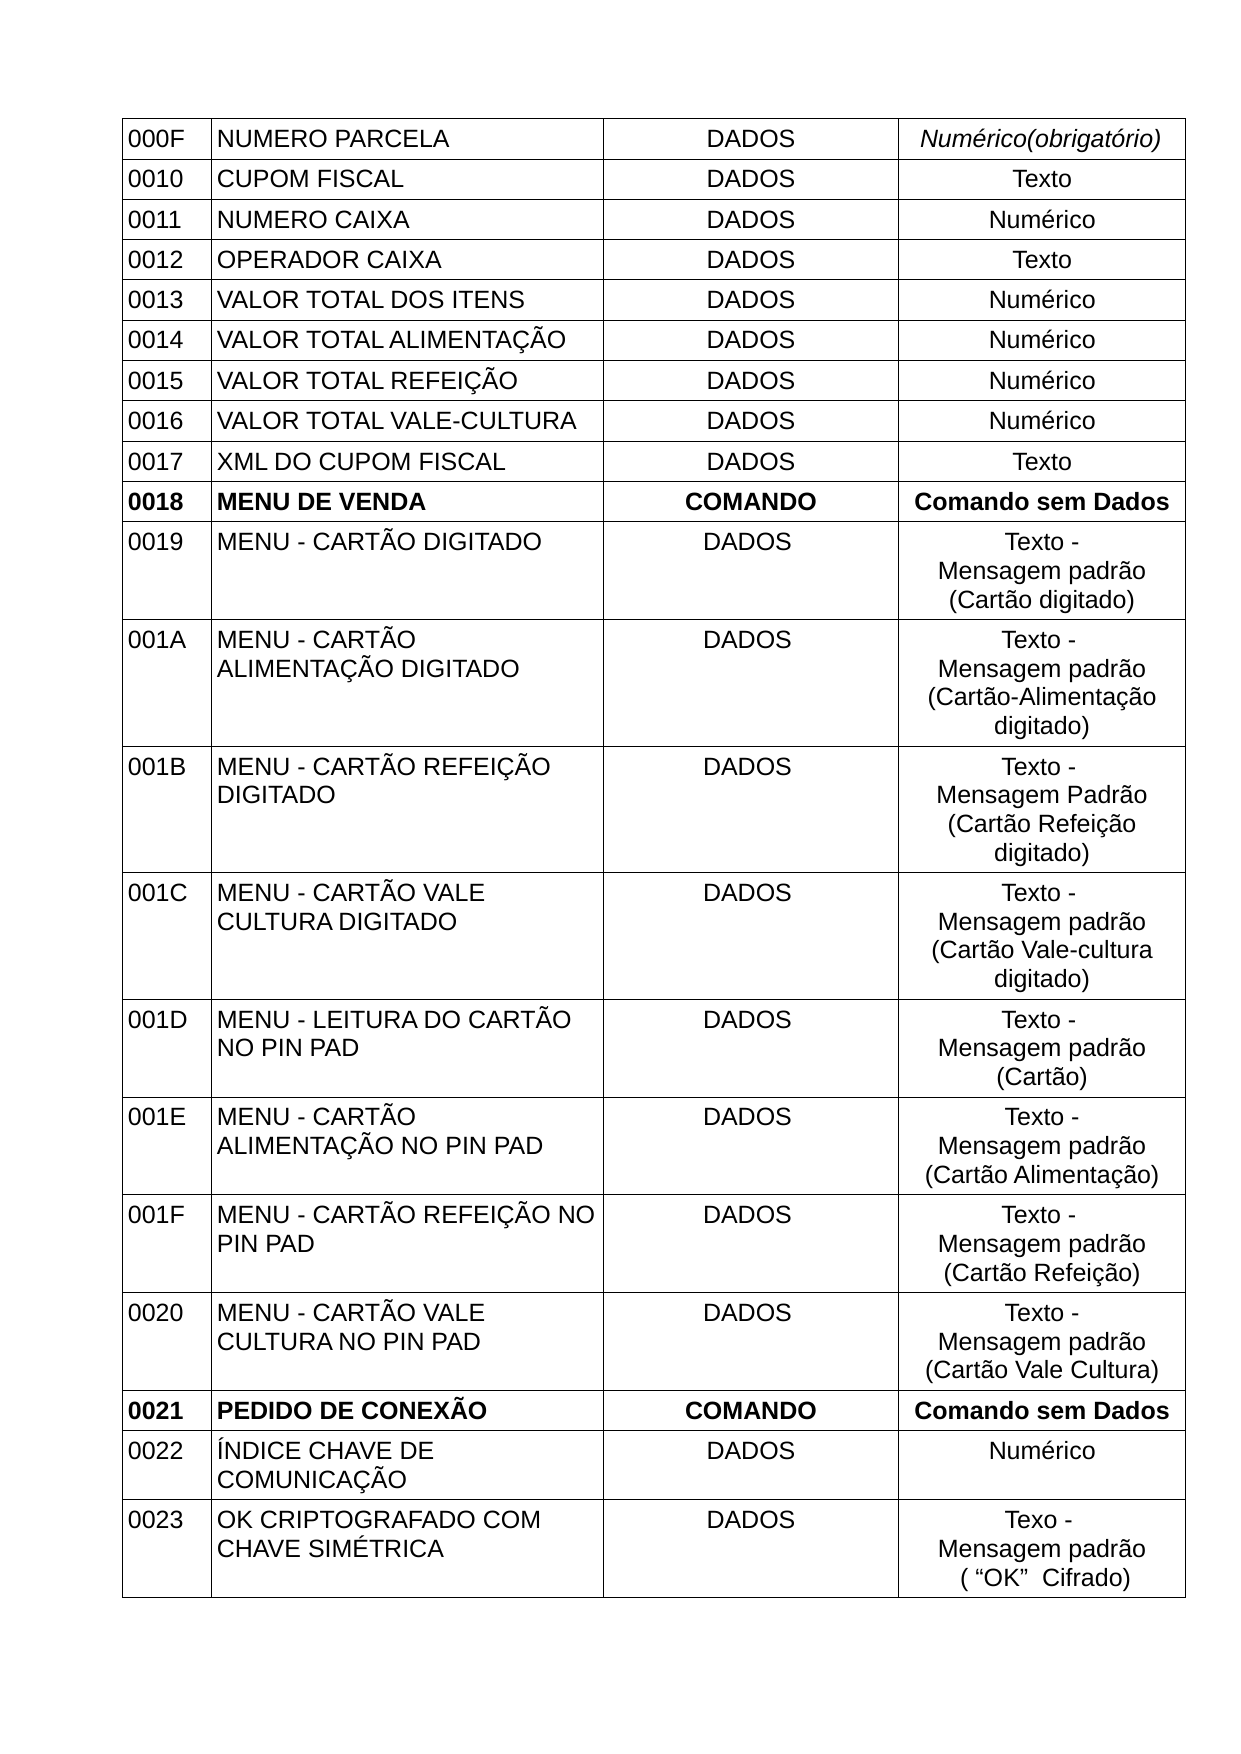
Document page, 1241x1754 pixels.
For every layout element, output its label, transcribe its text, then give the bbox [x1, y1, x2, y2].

table_cell Texo - Mensagem padrão ( “OK” Cifrado) [899, 1500, 1185, 1597]
table_cell DADOS [604, 873, 898, 999]
table_cell PEDIDO DE CONEXÃO [212, 1391, 603, 1430]
table_cell Texto - Mensagem padrão (Cartão-Alimentação digitado) [899, 620, 1185, 746]
table_cell DADOS [604, 361, 898, 400]
table_cell Numérico [899, 1431, 1185, 1499]
table_cell 000F [123, 119, 211, 158]
table_cell 0022 [123, 1431, 211, 1499]
table_cell Numérico [899, 280, 1185, 320]
table_cell 001A [123, 620, 211, 746]
table_cell 0011 [123, 200, 211, 239]
table_cell Numérico [899, 401, 1185, 441]
table_cell DADOS [604, 321, 898, 360]
table_cell DADOS [604, 280, 898, 320]
table_cell 0012 [123, 240, 211, 279]
table_cell Texto - Mensagem padrão (Cartão Refeição) [899, 1195, 1185, 1292]
table_cell Comando sem Dados [899, 1391, 1185, 1430]
table_cell 0020 [123, 1293, 211, 1390]
table_cell 0013 [123, 280, 211, 320]
table_cell 0019 [123, 522, 211, 619]
table_cell NUMERO CAIXA [212, 200, 603, 239]
table_cell Texto - Mensagem Padrão (Cartão Refeição digitado) [899, 747, 1185, 872]
table_cell DADOS [604, 1000, 898, 1097]
table_cell CUPOM FISCAL [212, 160, 603, 199]
table_cell Numérico [899, 321, 1185, 360]
table_cell MENU DE VENDA [212, 482, 603, 521]
table_cell OPERADOR CAIXA [212, 240, 603, 279]
table_cell Texto [899, 160, 1185, 199]
table_cell DADOS [604, 620, 898, 746]
table_cell 0015 [123, 361, 211, 400]
table_cell Texto - Mensagem padrão (Cartão) [899, 1000, 1185, 1097]
table_cell 0014 [123, 321, 211, 360]
table_cell DADOS [604, 119, 898, 158]
table_cell VALOR TOTAL REFEIÇÃO [212, 361, 603, 400]
table_cell DADOS [604, 240, 898, 279]
table_cell MENU - CARTÃO VALE CULTURA DIGITADO [212, 873, 603, 999]
table_cell DADOS [604, 160, 898, 199]
table_cell DADOS [604, 1293, 898, 1390]
table_cell 001B [123, 747, 211, 872]
table_cell MENU - LEITURA DO CARTÃO NO PIN PAD [212, 1000, 603, 1097]
table_cell Texto - Mensagem padrão (Cartão Alimentação) [899, 1098, 1185, 1194]
table_cell 001E [123, 1098, 211, 1194]
table_cell Numérico [899, 200, 1185, 239]
table_cell DADOS [604, 200, 898, 239]
table_cell COMANDO [604, 482, 898, 521]
table_cell DADOS [604, 401, 898, 441]
table_cell ÍNDICE CHAVE DE COMUNICAÇÃO [212, 1431, 603, 1499]
table_cell Numérico(obrigatório) [899, 119, 1185, 158]
table_cell DADOS [604, 1098, 898, 1194]
table_cell 001F [123, 1195, 211, 1292]
table_cell DADOS [604, 522, 898, 619]
table_cell VALOR TOTAL ALIMENTAÇÃO [212, 321, 603, 360]
table_cell 0017 [123, 442, 211, 481]
table_cell VALOR TOTAL DOS ITENS [212, 280, 603, 320]
table_cell 001C [123, 873, 211, 999]
table_cell MENU - CARTÃO REFEIÇÃO NO PIN PAD [212, 1195, 603, 1292]
table_cell 0018 [123, 482, 211, 521]
table_cell VALOR TOTAL VALE-CULTURA [212, 401, 603, 441]
table_cell DADOS [604, 1195, 898, 1292]
table_cell XML DO CUPOM FISCAL [212, 442, 603, 481]
table_cell 0023 [123, 1500, 211, 1597]
table_cell MENU - CARTÃO REFEIÇÃO DIGITADO [212, 747, 603, 872]
table_cell MENU - CARTÃO ALIMENTAÇÃO NO PIN PAD [212, 1098, 603, 1194]
table_cell 0016 [123, 401, 211, 441]
table_cell DADOS [604, 1500, 898, 1597]
table_cell OK CRIPTOGRAFADO COM CHAVE SIMÉTRICA [212, 1500, 603, 1597]
table_cell 001D [123, 1000, 211, 1097]
table_cell DADOS [604, 1431, 898, 1499]
table_cell Comando sem Dados [899, 482, 1185, 521]
table_cell 0021 [123, 1391, 211, 1430]
table_cell COMANDO [604, 1391, 898, 1430]
table_cell MENU - CARTÃO VALE CULTURA NO PIN PAD [212, 1293, 603, 1390]
table_cell NUMERO PARCELA [212, 119, 603, 158]
table_cell Texto - Mensagem padrão (Cartão Vale-cultura digitado) [899, 873, 1185, 999]
table_cell 0010 [123, 160, 211, 199]
table_cell Texto - Mensagem padrão (Cartão Vale Cultura) [899, 1293, 1185, 1390]
table_cell Texto - Mensagem padrão (Cartão digitado) [899, 522, 1185, 619]
table_cell Texto [899, 240, 1185, 279]
table_cell MENU - CARTÃO DIGITADO [212, 522, 603, 619]
table_cell DADOS [604, 747, 898, 872]
table_cell Texto [899, 442, 1185, 481]
table_cell MENU - CARTÃO ALIMENTAÇÃO DIGITADO [212, 620, 603, 746]
table_cell Numérico [899, 361, 1185, 400]
table_cell DADOS [604, 442, 898, 481]
